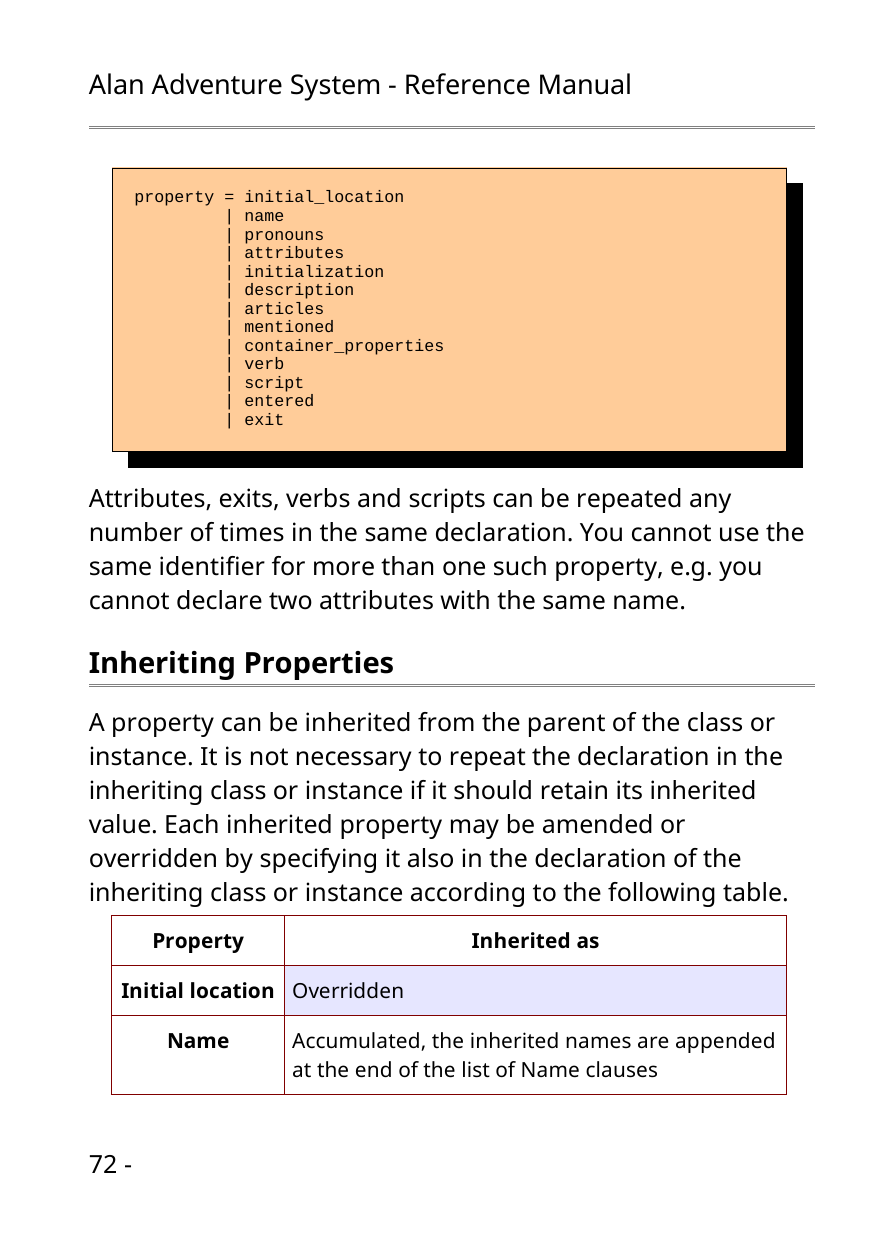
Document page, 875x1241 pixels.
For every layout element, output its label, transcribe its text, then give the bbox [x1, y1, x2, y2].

table_header Property [112, 916, 284, 965]
text Attributes, exits, verbs and scripts can be repeated any number of times in the same declaration. You cannot use the same identifier for more than one such property, e.g. you cannot declare two attributes with the same name. [88, 481, 815, 617]
table_cell Overridden [285, 966, 786, 1015]
table_header Inherited as [285, 916, 786, 965]
text A property can be inherited from the parent of the class or instance. It is not necessary to repeat the declaration in the inheriting class or instance if it should retain its inherited value. Each inherited property may be amended or overridden by specifying it also in the declaration of the inheriting class or instance according to the following table. [88, 705, 815, 909]
table_cell Initial location [112, 966, 284, 1015]
subtitle Inheriting Properties [88, 642, 815, 686]
table_cell Name [112, 1016, 284, 1094]
table_cell Accumulated, the inherited names are appended at the end of the list of Name clauses [285, 1016, 786, 1094]
text property = initial_location | name | pronouns | attributes | initialization | description | articles | mentioned | container_properties | verb | script | entered | exit [113, 169, 786, 451]
